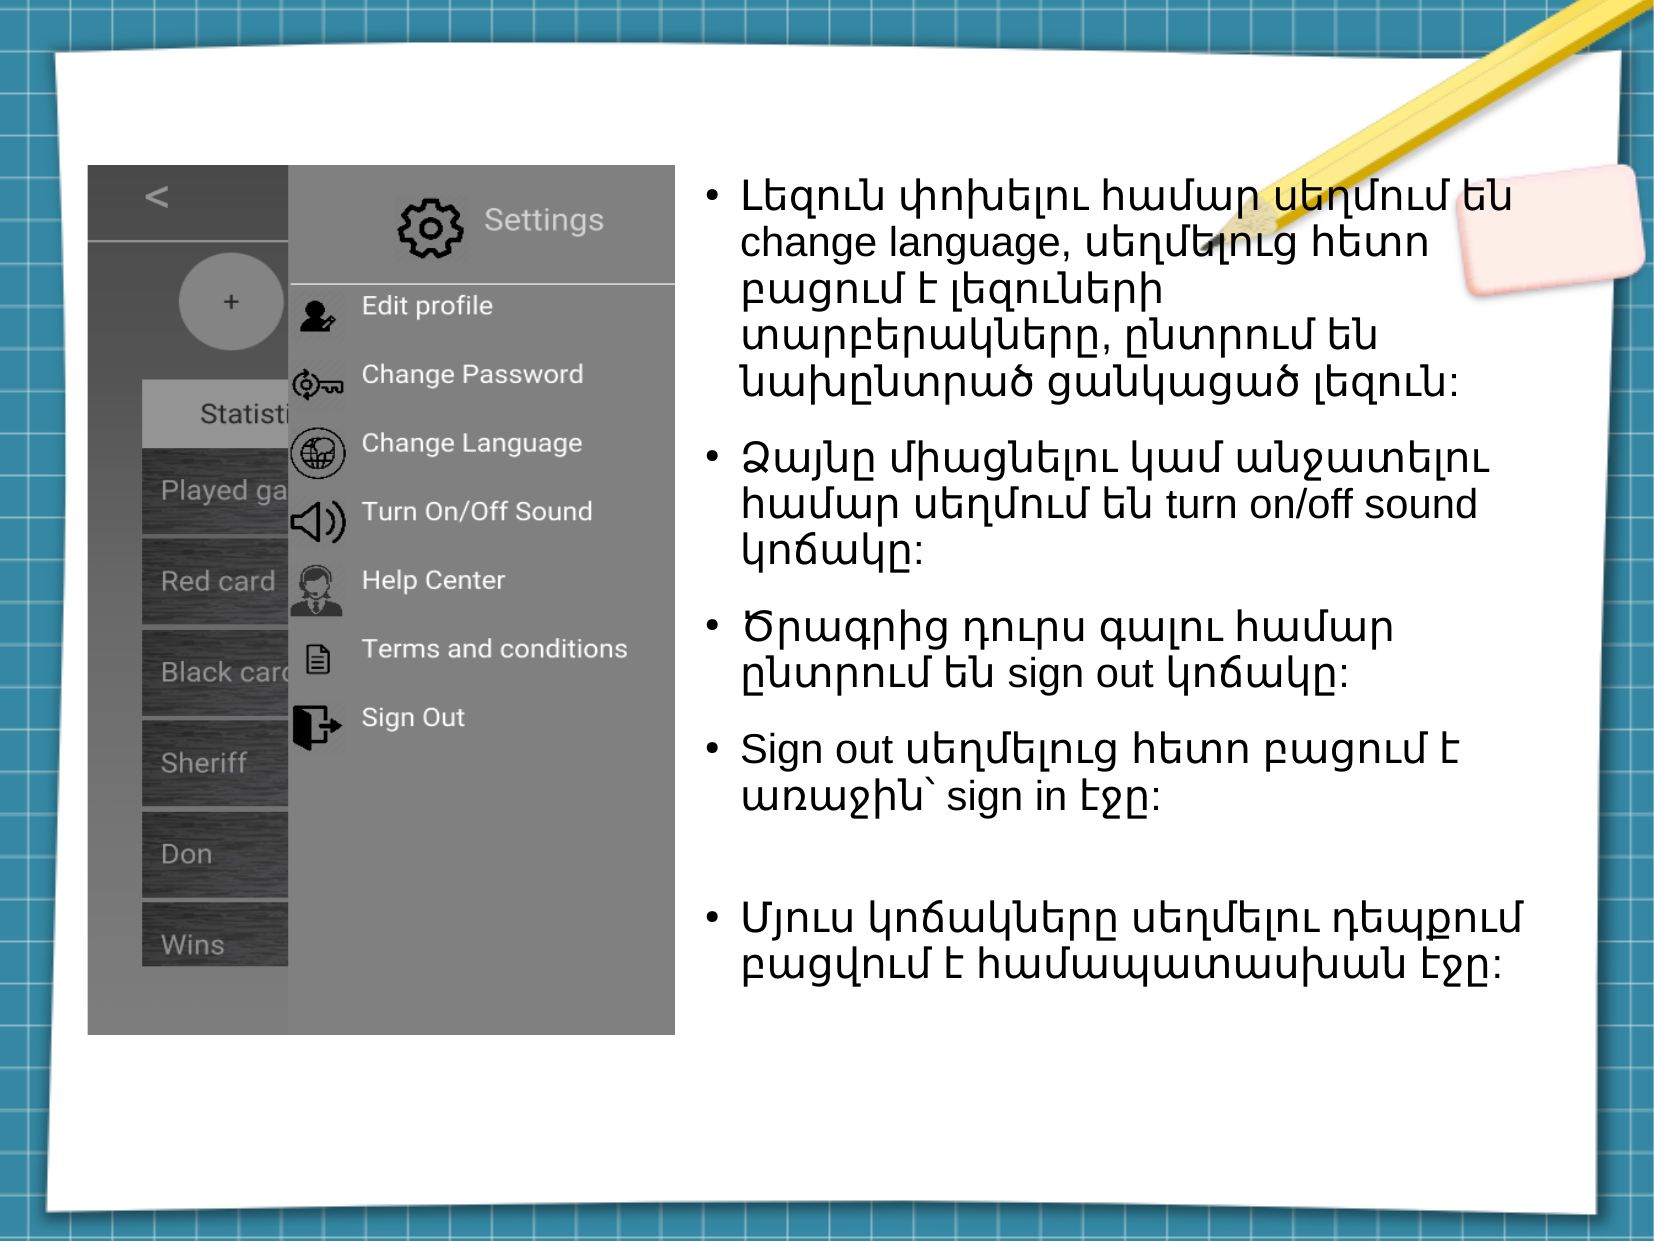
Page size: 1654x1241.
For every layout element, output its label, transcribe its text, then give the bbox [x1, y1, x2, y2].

text_box Լեզուն փոխելու համար սեղմում են change language, սեղմելուց հետո բացում է լեզուների տարբերակները, ընտրում են նախընտրած ցանկացած լեզուն: Ձայնը միացնելու կամ անջատելու համար սեղմում են turn on/off sound կոճակը: Ծրագրից դուրս գալու համար ընտրում են sign out կոճակը: Sign out սեղմելուց հետո բացում է առաջին՝ sign in էջը: Մյուս կոճակները սեղմելու դեպքում բացվում է համապատասխան էջը: [690, 165, 1561, 996]
picture [0, 0, 1654, 1241]
